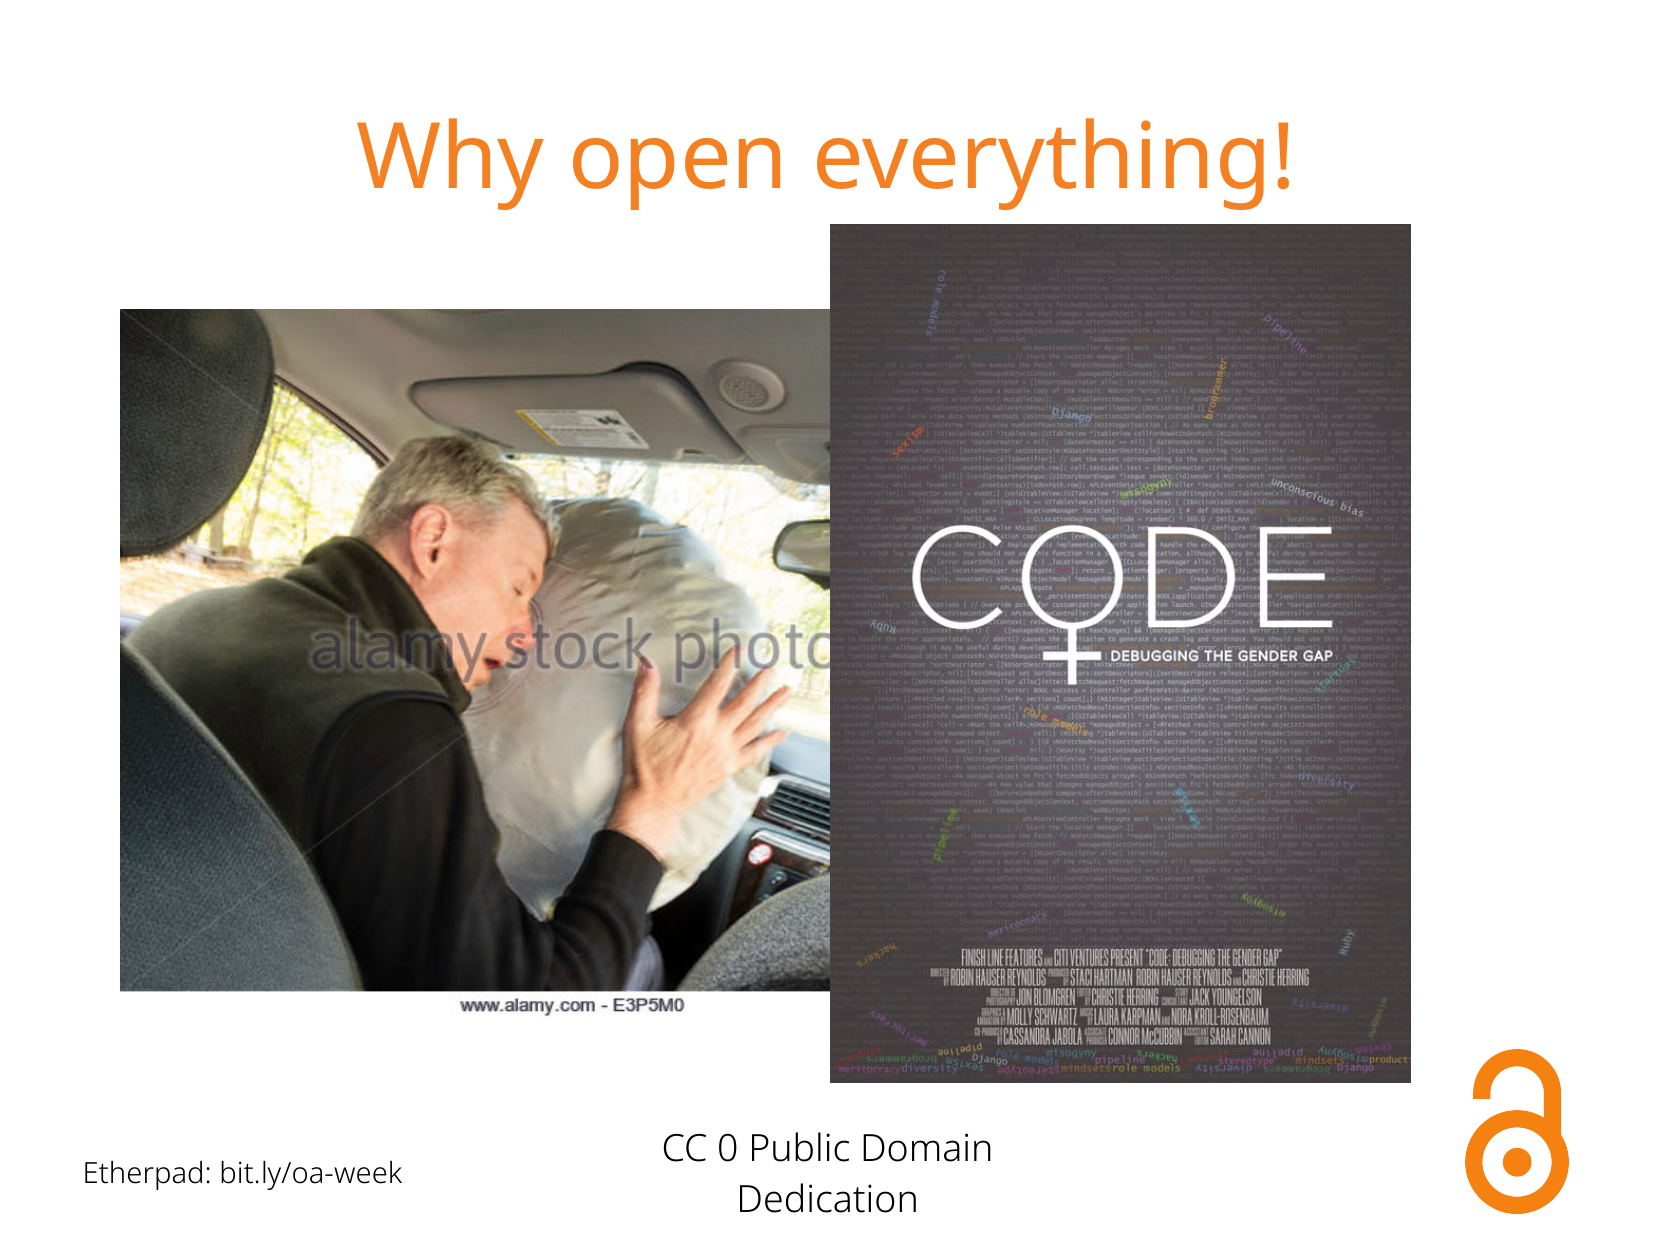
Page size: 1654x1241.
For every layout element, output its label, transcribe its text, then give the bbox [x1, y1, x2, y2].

title Why open everything! [82, 49, 1571, 257]
picture [120, 224, 1411, 1083]
picture [1463, 1047, 1571, 1216]
